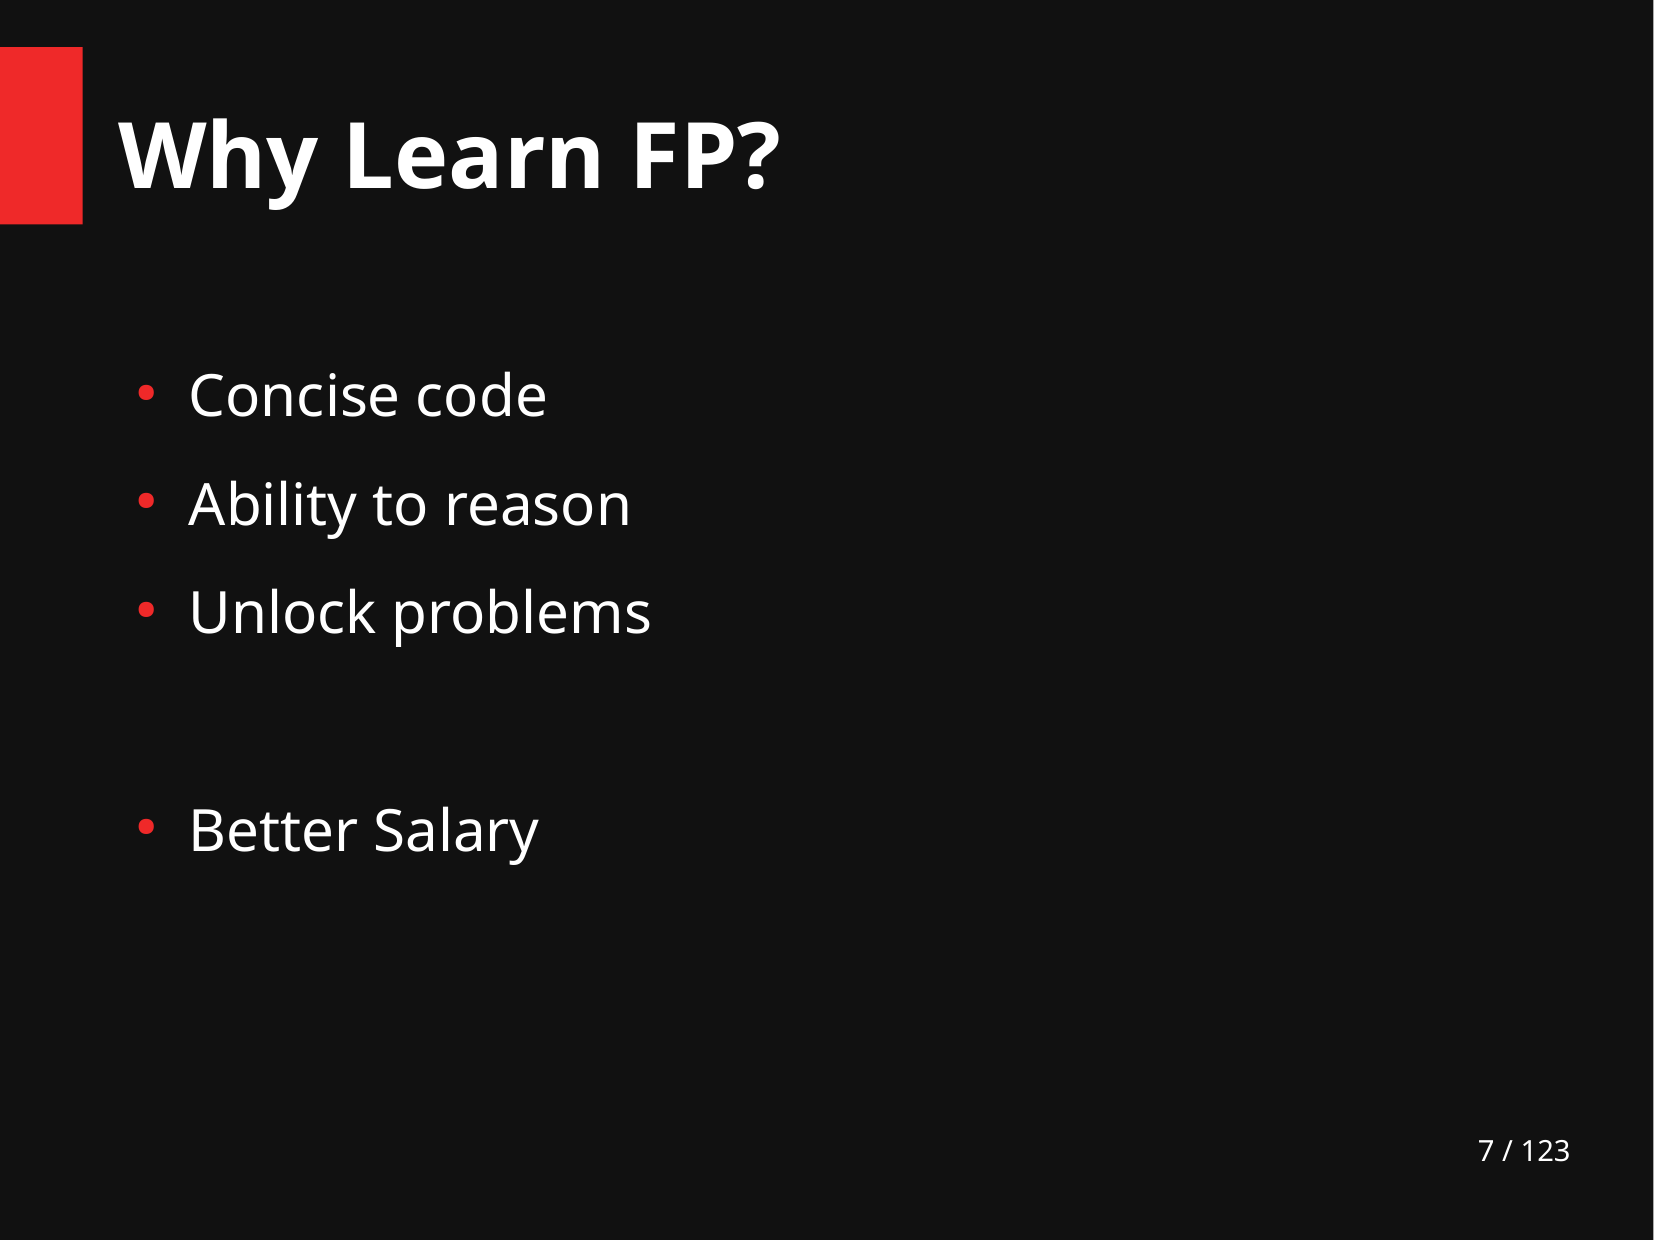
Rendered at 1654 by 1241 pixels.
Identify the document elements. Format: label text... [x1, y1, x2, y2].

title Why Learn FP? [118, 49, 1571, 257]
list Concise code Ability to reason Unlock problems Better Salary [118, 354, 1536, 1074]
